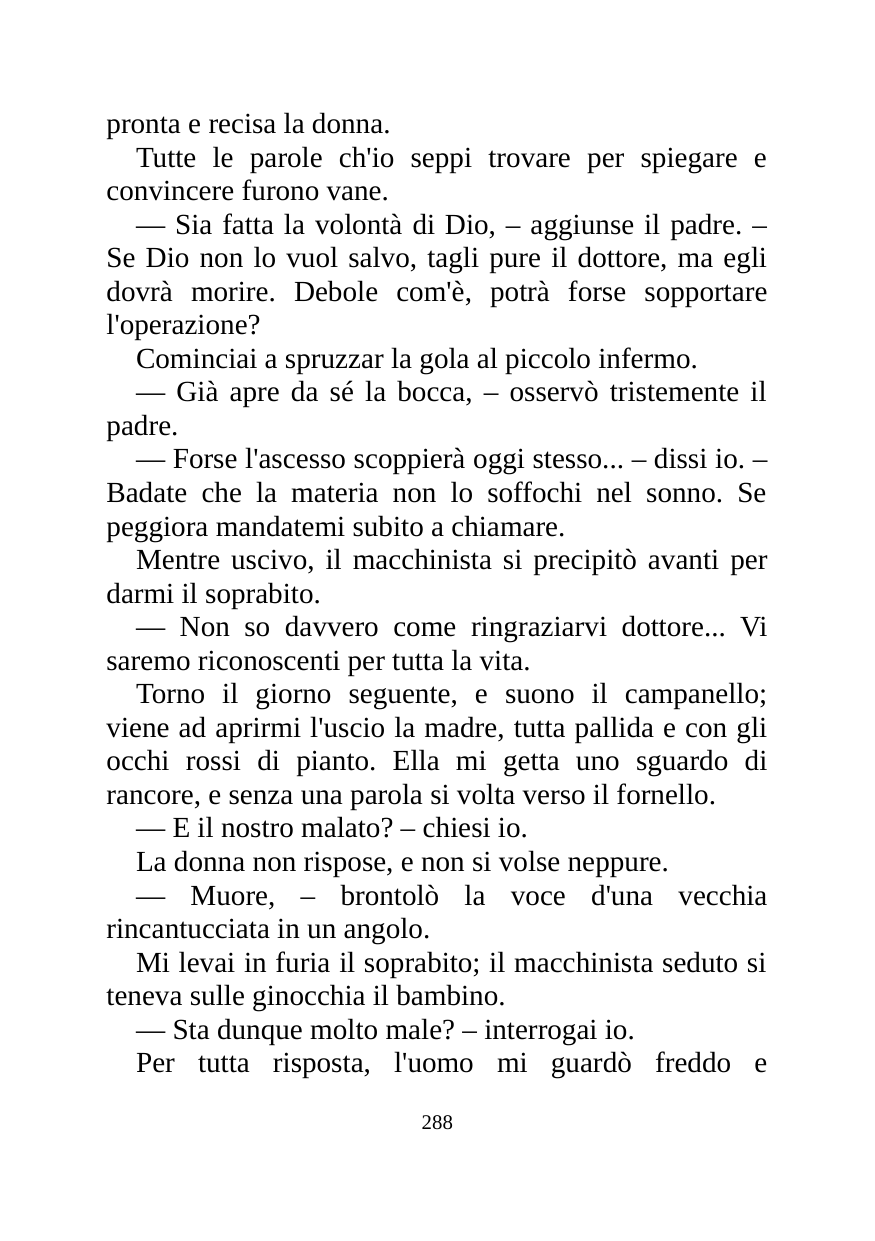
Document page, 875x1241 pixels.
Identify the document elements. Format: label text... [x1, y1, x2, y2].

text — E il nostro malato? – chiesi io. [106, 811, 768, 844]
text — Muore, – brontolò la voce d'una vecchia rincantucciata in un angolo. [106, 878, 768, 945]
text Mi levai in furia il soprabito; il macchinista seduto si teneva sulle ginocchia il bambino. [106, 945, 768, 1012]
text Per tutta risposta, l'uomo mi guardò freddo e [106, 1045, 768, 1079]
text — Forse l'ascesso scoppierà oggi stesso... – dissi io. – Badate che la materia non lo soffochi nel sonno. Se peggiora mandatemi subito a chiamare. [106, 442, 768, 542]
text pronta e recisa la donna. [106, 106, 768, 140]
text Torno il giorno seguente, e suono il campanello; viene ad aprirmi l'uscio la madre, tutta pallida e con gli occhi rossi di pianto. Ella mi getta uno sguardo di rancore, e senza una parola si volta verso il fornello. [106, 676, 768, 811]
text Cominciai a spruzzar la gola al piccolo infermo. [106, 341, 768, 374]
text Tutte le parole ch'io seppi trovare per spiegare e convincere furono vane. [106, 140, 768, 207]
text — Sia fatta la volontà di Dio, – aggiunse il padre. – Se Dio non lo vuol salvo, tagli pure il dottore, ma egli dovrà morire. Debole com'è, potrà forse sopportare l'operazione? [106, 207, 768, 341]
text — Sta dunque molto male? – interrogai io. [106, 1012, 768, 1045]
text — Non so davvero come ringraziarvi dottore... Vi saremo riconoscenti per tutta la vita. [106, 609, 768, 676]
text — Già apre da sé la bocca, – osservò tristemente il padre. [106, 374, 768, 442]
text Mentre uscivo, il macchinista si precipitò avanti per darmi il soprabito. [106, 542, 768, 609]
text La donna non rispose, e non si volse neppure. [106, 844, 768, 878]
